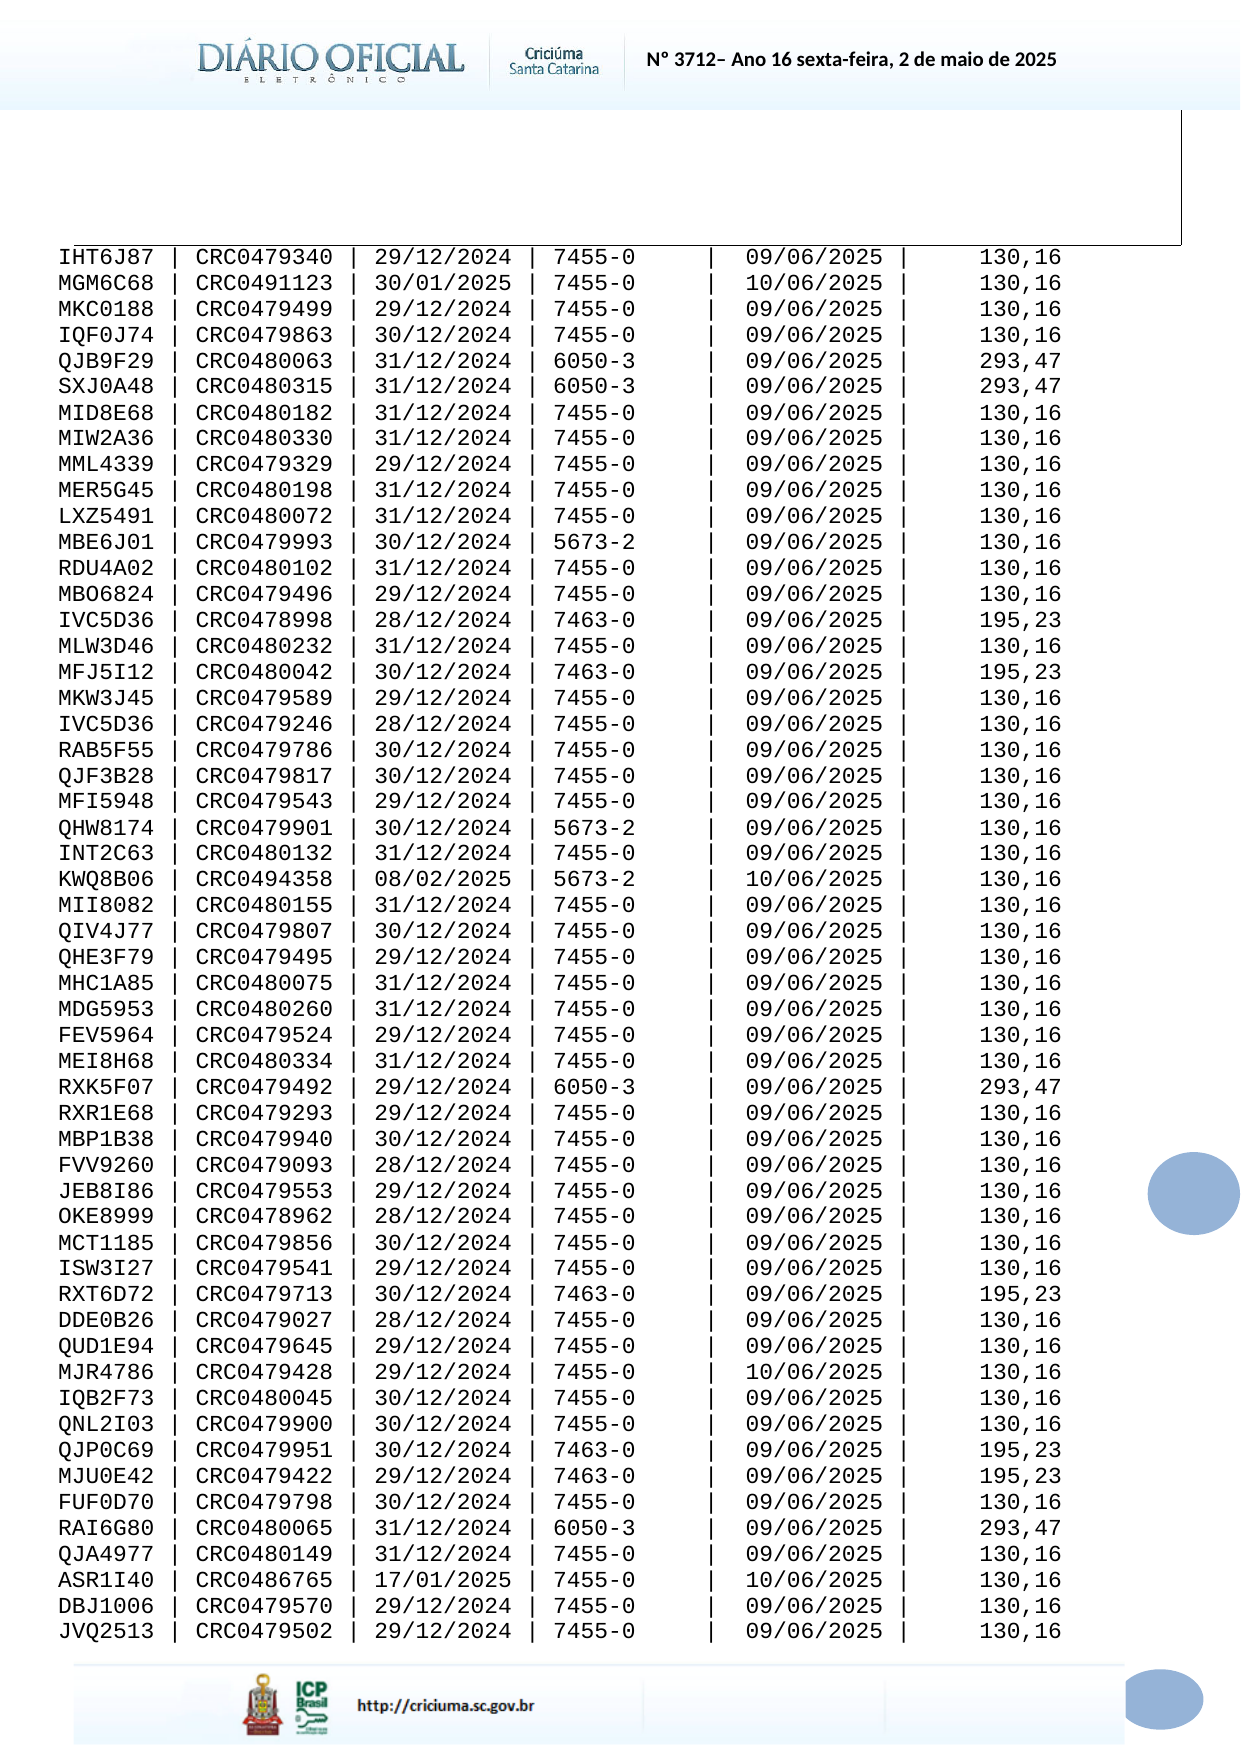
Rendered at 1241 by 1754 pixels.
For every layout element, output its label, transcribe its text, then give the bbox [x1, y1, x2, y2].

text MJU0E42 | CRC0479422 | 29/12/2024 | 7463-0 | 09/06/2025 | 195,23 [44, 1464, 1181, 1490]
text QUD1E94 | CRC0479645 | 29/12/2024 | 7455-0 | 09/06/2025 | 130,16 [44, 1334, 1181, 1361]
text FEV5964 | CRC0479524 | 29/12/2024 | 7455-0 | 09/06/2025 | 130,16 [44, 1023, 1181, 1049]
text KWQ8B06 | CRC0494358 | 08/02/2025 | 5673-2 | 10/06/2025 | 130,16 [44, 868, 1181, 894]
text MEI8H68 | CRC0480334 | 31/12/2024 | 7455-0 | 09/06/2025 | 130,16 [44, 1049, 1181, 1075]
text MER5G45 | CRC0480198 | 31/12/2024 | 7455-0 | 09/06/2025 | 130,16 [44, 479, 1181, 504]
text QHW8174 | CRC0479901 | 30/12/2024 | 5673-2 | 09/06/2025 | 130,16 [44, 816, 1181, 842]
text SXJ0A48 | CRC0480315 | 31/12/2024 | 6050-3 | 09/06/2025 | 293,47 [44, 375, 1181, 401]
text JVQ2513 | CRC0479502 | 29/12/2024 | 7455-0 | 09/06/2025 | 130,16 [44, 1620, 1181, 1646]
text QJA4977 | CRC0480149 | 31/12/2024 | 7455-0 | 09/06/2025 | 130,16 [44, 1542, 1181, 1568]
text QIV4J77 | CRC0479807 | 30/12/2024 | 7455-0 | 09/06/2025 | 130,16 [44, 919, 1181, 946]
text QJP0C69 | CRC0479951 | 30/12/2024 | 7463-0 | 09/06/2025 | 195,23 [44, 1438, 1181, 1464]
text ASR1I40 | CRC0486765 | 17/01/2025 | 7455-0 | 10/06/2025 | 130,16 [44, 1568, 1181, 1594]
text INT2C63 | CRC0480132 | 31/12/2024 | 7455-0 | 09/06/2025 | 130,16 [44, 842, 1181, 868]
text RDU4A02 | CRC0480102 | 31/12/2024 | 7455-0 | 09/06/2025 | 130,16 [44, 556, 1181, 582]
text MBP1B38 | CRC0479940 | 30/12/2024 | 7455-0 | 09/06/2025 | 130,16 [44, 1127, 1181, 1153]
text MML4339 | CRC0479329 | 29/12/2024 | 7455-0 | 09/06/2025 | 130,16 [44, 453, 1181, 479]
text IVC5D36 | CRC0479246 | 28/12/2024 | 7455-0 | 09/06/2025 | 130,16 [44, 712, 1181, 738]
text QNL2I03 | CRC0479900 | 30/12/2024 | 7455-0 | 09/06/2025 | 130,16 [44, 1412, 1181, 1438]
text RXT6D72 | CRC0479713 | 30/12/2024 | 7463-0 | 09/06/2025 | 195,23 [44, 1283, 1181, 1309]
text IHT6J87 | CRC0479340 | 29/12/2024 | 7455-0 | 09/06/2025 | 130,16 [44, 245, 1181, 271]
text MID8E68 | CRC0480182 | 31/12/2024 | 7455-0 | 09/06/2025 | 130,16 [44, 401, 1181, 427]
text RAI6G80 | CRC0480065 | 31/12/2024 | 6050-3 | 09/06/2025 | 293,47 [44, 1516, 1181, 1542]
text QJB9F29 | CRC0480063 | 31/12/2024 | 6050-3 | 09/06/2025 | 293,47 [44, 349, 1181, 375]
text DBJ1006 | CRC0479570 | 29/12/2024 | 7455-0 | 09/06/2025 | 130,16 [44, 1594, 1181, 1620]
text MBO6824 | CRC0479496 | 29/12/2024 | 7455-0 | 09/06/2025 | 130,16 [44, 582, 1181, 608]
text MJR4786 | CRC0479428 | 29/12/2024 | 7455-0 | 10/06/2025 | 130,16 [44, 1361, 1181, 1386]
text MGM6C68 | CRC0491123 | 30/01/2025 | 7455-0 | 10/06/2025 | 130,16 [44, 271, 1181, 297]
text MDG5953 | CRC0480260 | 31/12/2024 | 7455-0 | 09/06/2025 | 130,16 [44, 997, 1181, 1023]
text LXZ5491 | CRC0480072 | 31/12/2024 | 7455-0 | 09/06/2025 | 130,16 [44, 504, 1181, 531]
text MLW3D46 | CRC0480232 | 31/12/2024 | 7455-0 | 09/06/2025 | 130,16 [44, 634, 1181, 660]
text MII8082 | CRC0480155 | 31/12/2024 | 7455-0 | 09/06/2025 | 130,16 [44, 894, 1181, 919]
text QHE3F79 | CRC0479495 | 29/12/2024 | 7455-0 | 09/06/2025 | 130,16 [44, 946, 1181, 971]
text RXR1E68 | CRC0479293 | 29/12/2024 | 7455-0 | 09/06/2025 | 130,16 [44, 1101, 1181, 1127]
text IQF0J74 | CRC0479863 | 30/12/2024 | 7455-0 | 09/06/2025 | 130,16 [44, 323, 1181, 349]
text MKW3J45 | CRC0479589 | 29/12/2024 | 7455-0 | 09/06/2025 | 130,16 [44, 686, 1181, 712]
text FVV9260 | CRC0479093 | 28/12/2024 | 7455-0 | 09/06/2025 | 130,16 [44, 1153, 1180, 1179]
text MFJ5I12 | CRC0480042 | 30/12/2024 | 7463-0 | 09/06/2025 | 195,23 [44, 660, 1181, 686]
text MCT1185 | CRC0479856 | 30/12/2024 | 7455-0 | 09/06/2025 | 130,16 [44, 1231, 1181, 1257]
text JEB8I86 | CRC0479553 | 29/12/2024 | 7455-0 | 09/06/2025 | 130,16 [44, 1179, 1150, 1205]
text IQB2F73 | CRC0480045 | 30/12/2024 | 7455-0 | 09/06/2025 | 130,16 [44, 1386, 1181, 1412]
text ISW3I27 | CRC0479541 | 29/12/2024 | 7455-0 | 09/06/2025 | 130,16 [44, 1257, 1181, 1283]
text RXK5F07 | CRC0479492 | 29/12/2024 | 6050-3 | 09/06/2025 | 293,47 [44, 1075, 1181, 1101]
text DDE0B26 | CRC0479027 | 28/12/2024 | 7455-0 | 09/06/2025 | 130,16 [44, 1309, 1181, 1334]
text FUF0D70 | CRC0479798 | 30/12/2024 | 7455-0 | 09/06/2025 | 130,16 [44, 1490, 1181, 1516]
text OKE8999 | CRC0478962 | 28/12/2024 | 7455-0 | 09/06/2025 | 130,16 [44, 1205, 1171, 1231]
text MKC0188 | CRC0479499 | 29/12/2024 | 7455-0 | 09/06/2025 | 130,16 [44, 297, 1181, 323]
text MBE6J01 | CRC0479993 | 30/12/2024 | 5673-2 | 09/06/2025 | 130,16 [44, 531, 1181, 556]
text MIW2A36 | CRC0480330 | 31/12/2024 | 7455-0 | 09/06/2025 | 130,16 [44, 427, 1181, 453]
text RAB5F55 | CRC0479786 | 30/12/2024 | 7455-0 | 09/06/2025 | 130,16 [44, 738, 1181, 764]
text MHC1A85 | CRC0480075 | 31/12/2024 | 7455-0 | 09/06/2025 | 130,16 [44, 971, 1181, 997]
text MFI5948 | CRC0479543 | 29/12/2024 | 7455-0 | 09/06/2025 | 130,16 [44, 790, 1181, 816]
text IVC5D36 | CRC0478998 | 28/12/2024 | 7463-0 | 09/06/2025 | 195,23 [44, 608, 1181, 634]
text QJF3B28 | CRC0479817 | 30/12/2024 | 7455-0 | 09/06/2025 | 130,16 [44, 764, 1181, 790]
